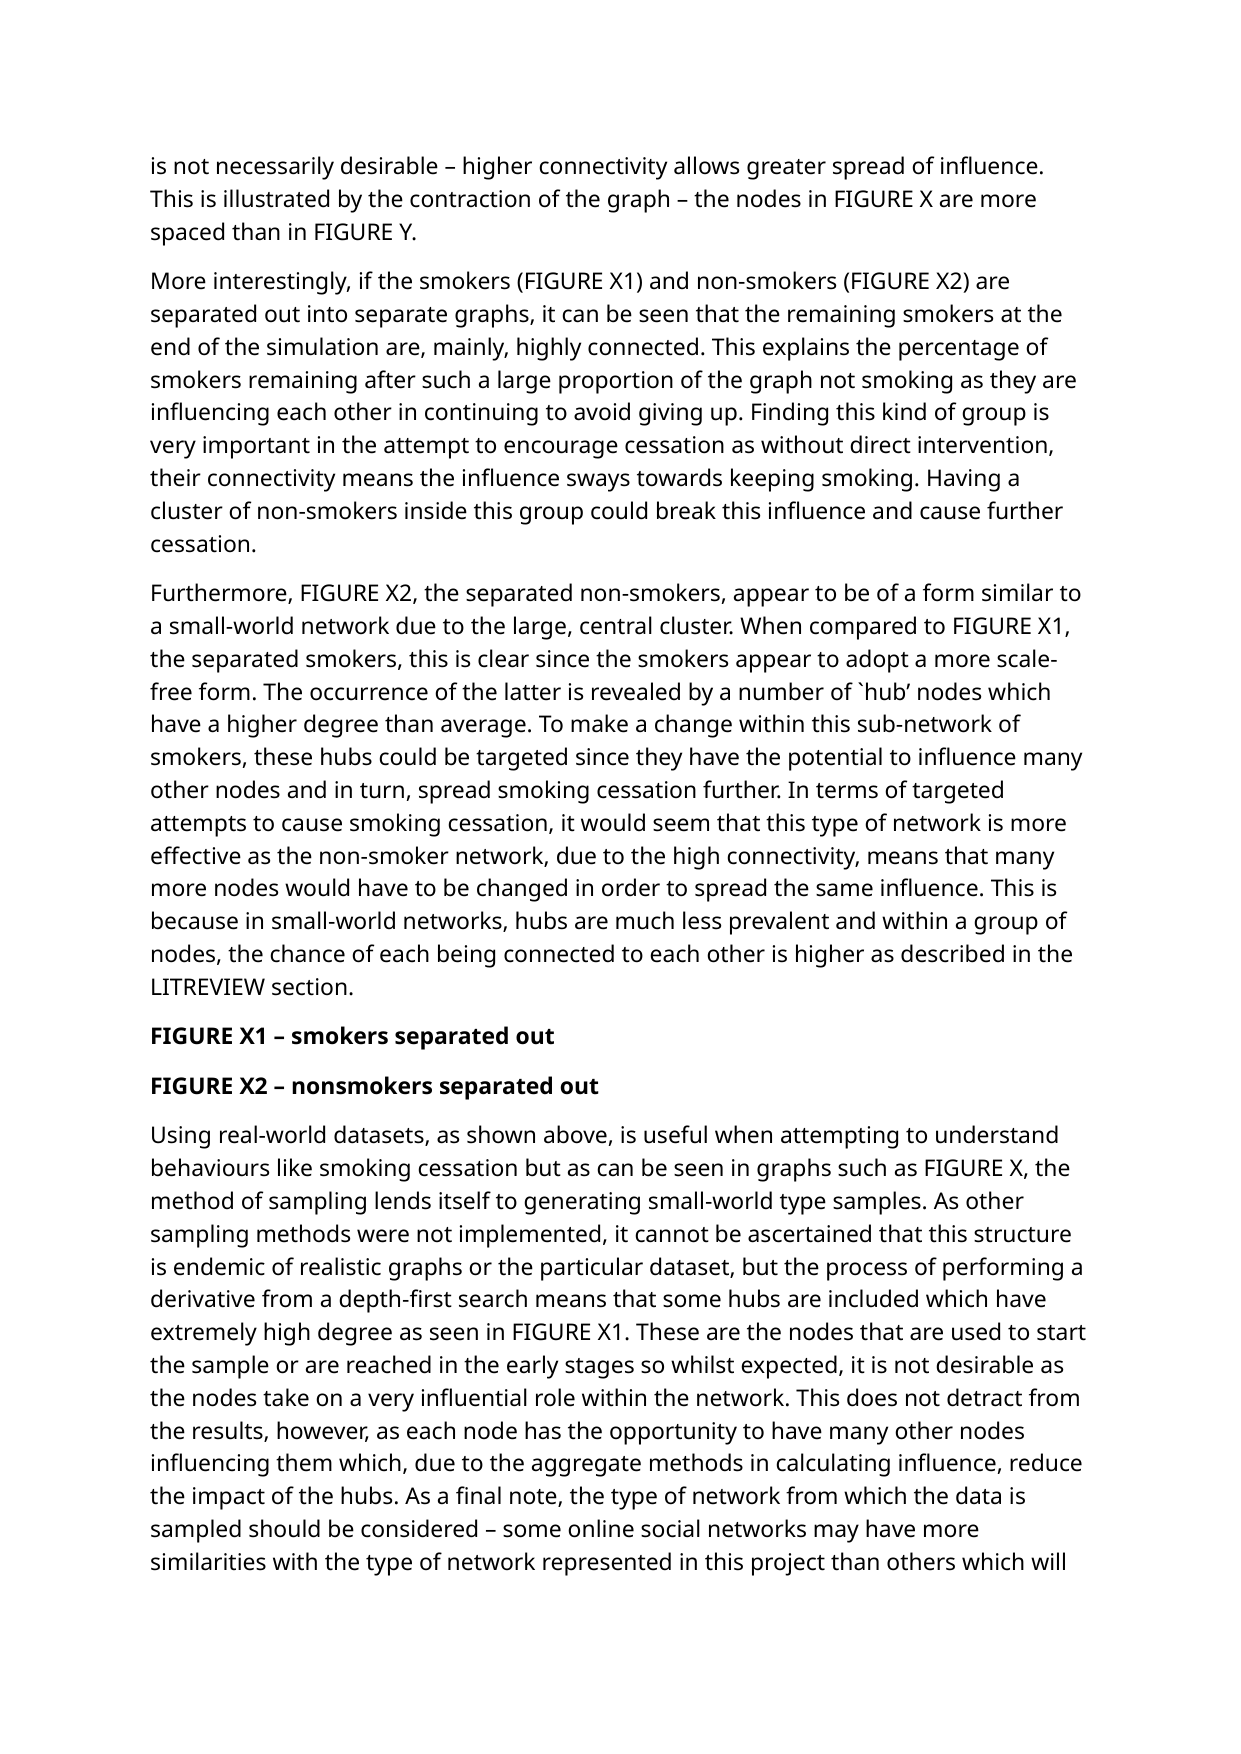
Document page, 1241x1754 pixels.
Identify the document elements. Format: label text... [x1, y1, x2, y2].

text FIGURE X2 – nonsmokers separated out [150, 1070, 1090, 1101]
text Using real-world datasets, as shown above, is useful when attempting to understand behaviours like smoking cessation but as can be seen in graphs such as FIGURE X, the method of sampling lends itself to generating small-world type samples. As other sampling methods were not implemented, it cannot be ascertained that this structure is endemic of realistic graphs or the particular dataset, but the process of performing a derivative from a depth-first search means that some hubs are included which have extremely high degree as seen in FIGURE X1. These are the nodes that are used to start the sample or are reached in the early stages so whilst expected, it is not desirable as the nodes take on a very influential role within the network. This does not detract from the results, however, as each node has the opportunity to have many other nodes influencing them which, due to the aggregate methods in calculating influence, reduce the impact of the hubs. As a final note, the type of network from which the data is sampled should be considered – some online social networks may have more similarities with the type of network represented in this project than others which will [150, 1119, 1090, 1577]
text Furthermore, FIGURE X2, the separated non-smokers, appear to be of a form similar to a small-world network due to the large, central cluster. When compared to FIGURE X1, the separated smokers, this is clear since the smokers appear to adopt a more scale-free form. The occurrence of the latter is revealed by a number of `hub’ nodes which have a higher degree than average. To make a change within this sub-network of smokers, these hubs could be targeted since they have the potential to influence many other nodes and in turn, spread smoking cessation further. In terms of targeted attempts to cause smoking cessation, it would seem that this type of network is more effective as the non-smoker network, due to the high connectivity, means that many more nodes would have to be changed in order to spread the same influence. This is because in small-world networks, hubs are much less prevalent and within a group of nodes, the chance of each being connected to each other is higher as described in the LITREVIEW section. [150, 577, 1090, 1002]
text is not necessarily desirable – higher connectivity allows greater spread of influence. This is illustrated by the contraction of the graph – the nodes in FIGURE X are more spaced than in FIGURE Y. [150, 150, 1090, 247]
text FIGURE X1 – smokers separated out [150, 1020, 1090, 1052]
text More interestingly, if the smokers (FIGURE X1) and non-smokers (FIGURE X2) are separated out into separate graphs, it can be seen that the remaining smokers at the end of the simulation are, mainly, highly connected. This explains the percentage of smokers remaining after such a large proportion of the graph not smoking as they are influencing each other in continuing to avoid giving up. Finding this kind of group is very important in the attempt to encourage cessation as without direct intervention, their connectivity means the influence sways towards keeping smoking. Having a cluster of non-smokers inside this group could break this influence and cause further cessation. [150, 265, 1090, 559]
